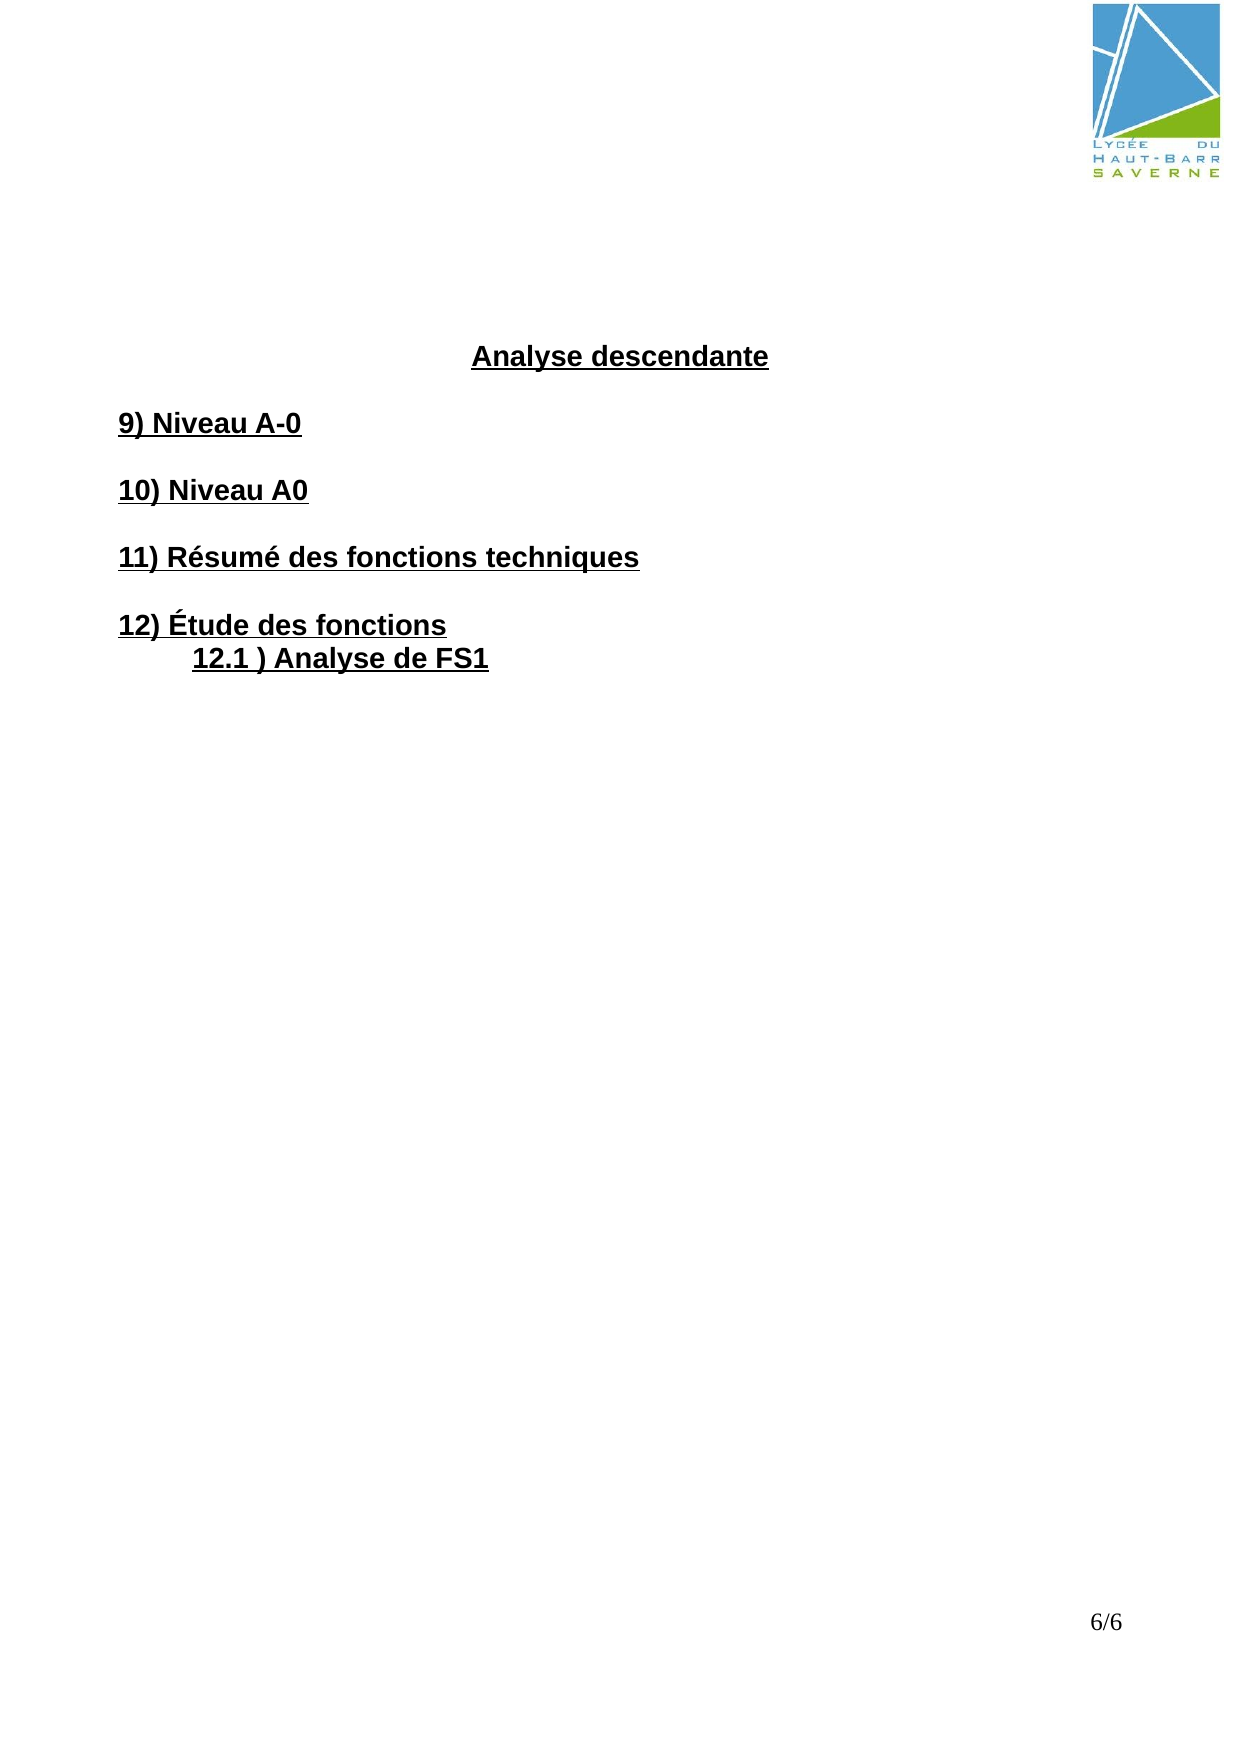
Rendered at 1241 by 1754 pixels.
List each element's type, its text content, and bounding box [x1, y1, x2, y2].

text 10) Niveau A0 [118, 473, 1122, 507]
text 11) Résumé des fonctions techniques [118, 541, 1122, 574]
text 9) Niveau A-0 [118, 406, 1122, 440]
text 12) Étude des fonctions [118, 608, 1122, 641]
text Analyse descendante [118, 339, 1122, 373]
text 12.1 ) Analyse de FS1 [118, 641, 1122, 675]
picture [1087, 0, 1224, 185]
